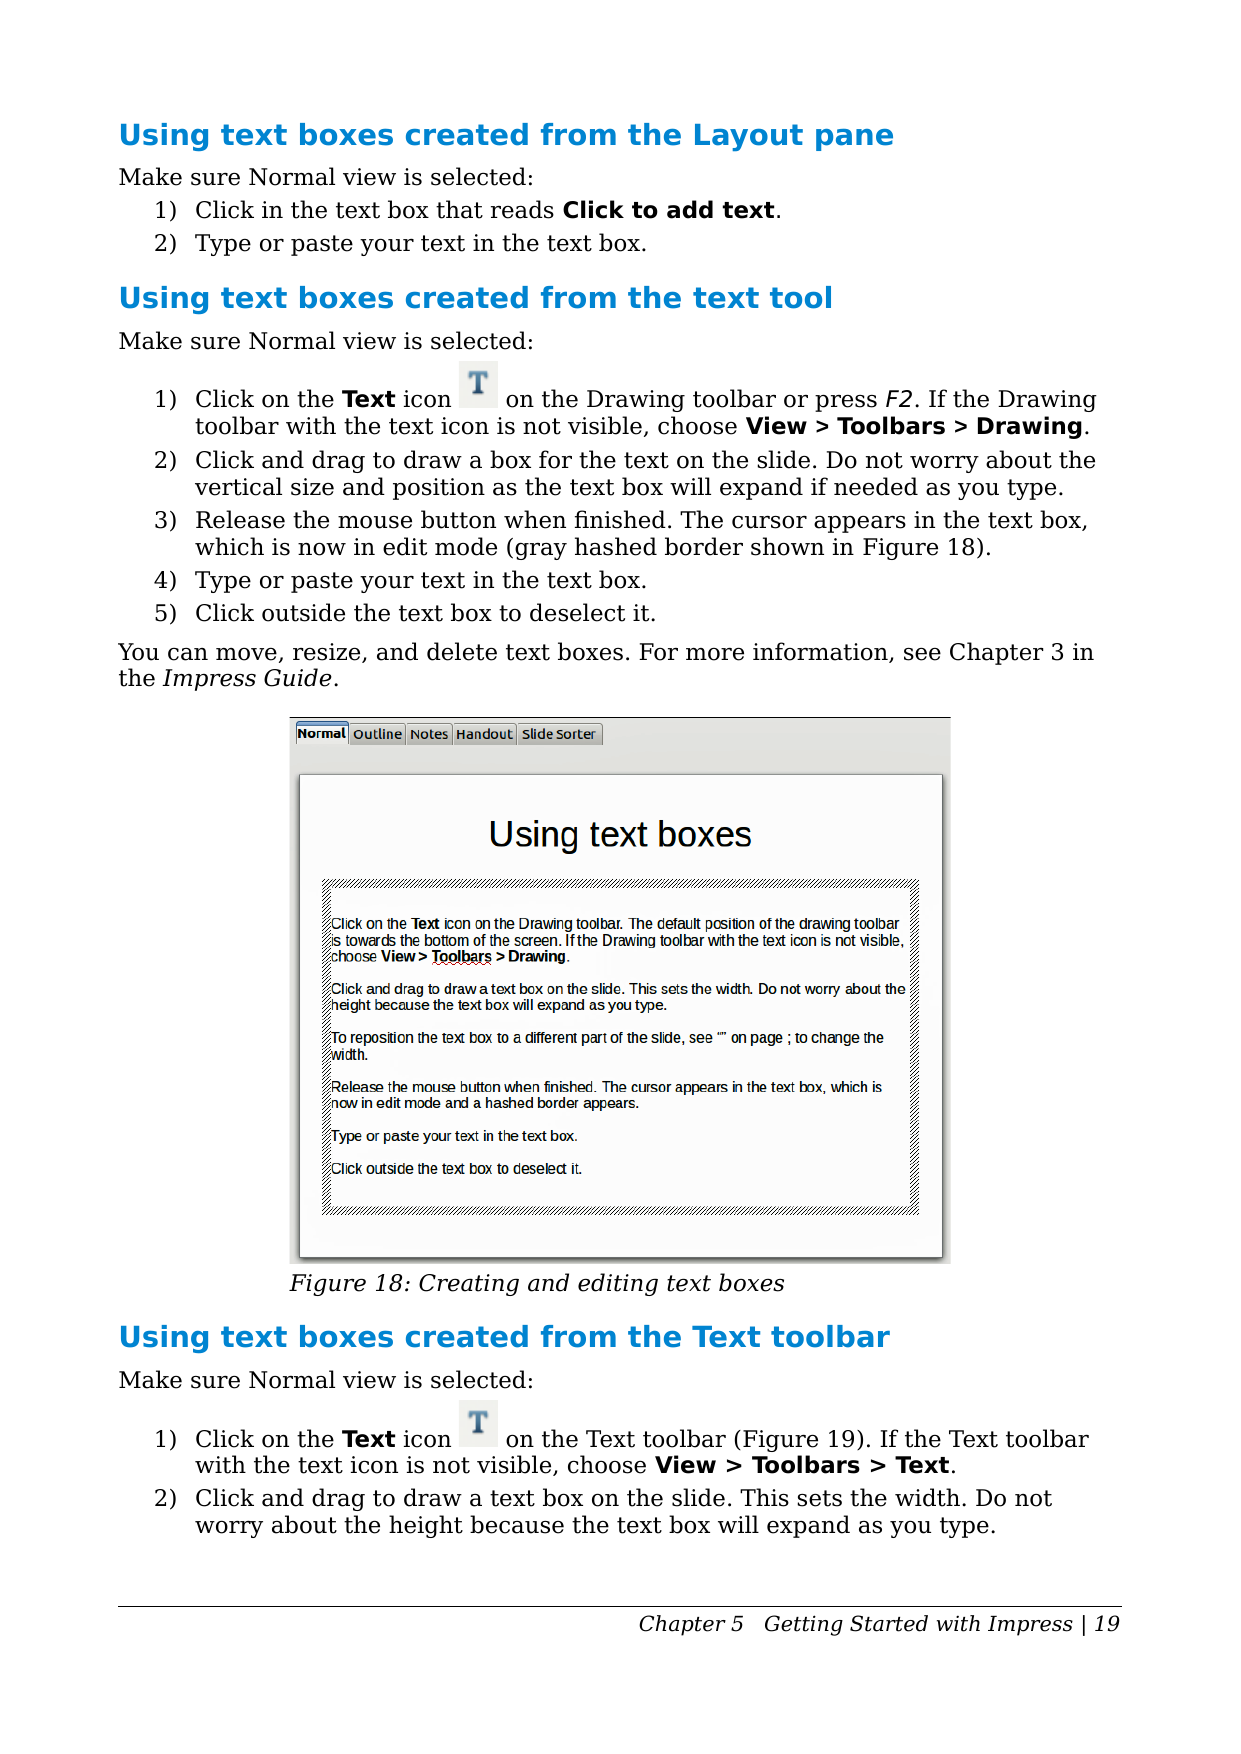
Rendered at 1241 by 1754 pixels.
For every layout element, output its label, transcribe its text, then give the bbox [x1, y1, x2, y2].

subtitle Using text boxes created from the Layout pane [118, 118, 1122, 152]
list Click in the text box that reads Click to add text. [177, 198, 1122, 224]
text You can move, resize, and delete text boxes. For more information, see Chapter 3 in the Impress Guide. [118, 639, 1122, 692]
list Make sure Normal view is selected: [118, 164, 1122, 191]
subtitle Using text boxes created from the text tool [118, 281, 1122, 315]
list Make sure Normal view is selected: [118, 1367, 1122, 1394]
list Type or paste your text in the text box. [177, 231, 1122, 257]
list Make sure Normal view is selected: [118, 328, 1122, 354]
picture [289, 717, 951, 1264]
picture [458, 1400, 498, 1447]
text Figure 18: Creating and editing text boxes [289, 1270, 951, 1296]
subtitle Using text boxes created from the Text toolbar [118, 1321, 1122, 1355]
picture [458, 361, 498, 408]
list Click outside the text box to deselect it. [177, 600, 1122, 626]
list Release the mouse button when finished. The cursor appears in the text box, which is now in edit mode (gray hashed border shown in Figure 18). [177, 507, 1122, 561]
list Click and drag to draw a box for the text on the slide. Do not worry about the vertical size and position as the text box will expand if needed as you type. [177, 448, 1122, 501]
list Click on the Text icon on the Drawing toolbar or press F2. If the Drawing toolbar with the text icon is not visible, choose View > Toolbars > Drawing. [177, 361, 1122, 441]
list Click and drag to draw a text box on the slide. This sets the width. Do not worry about the height because the text box will expand as you type. [177, 1485, 1122, 1539]
list Type or paste your text in the text box. [177, 567, 1122, 593]
list Click on the Text icon on the Text toolbar (Figure 19). If the Text toolbar with the text icon is not visible, choose View > Toolbars > Text. [177, 1400, 1122, 1479]
